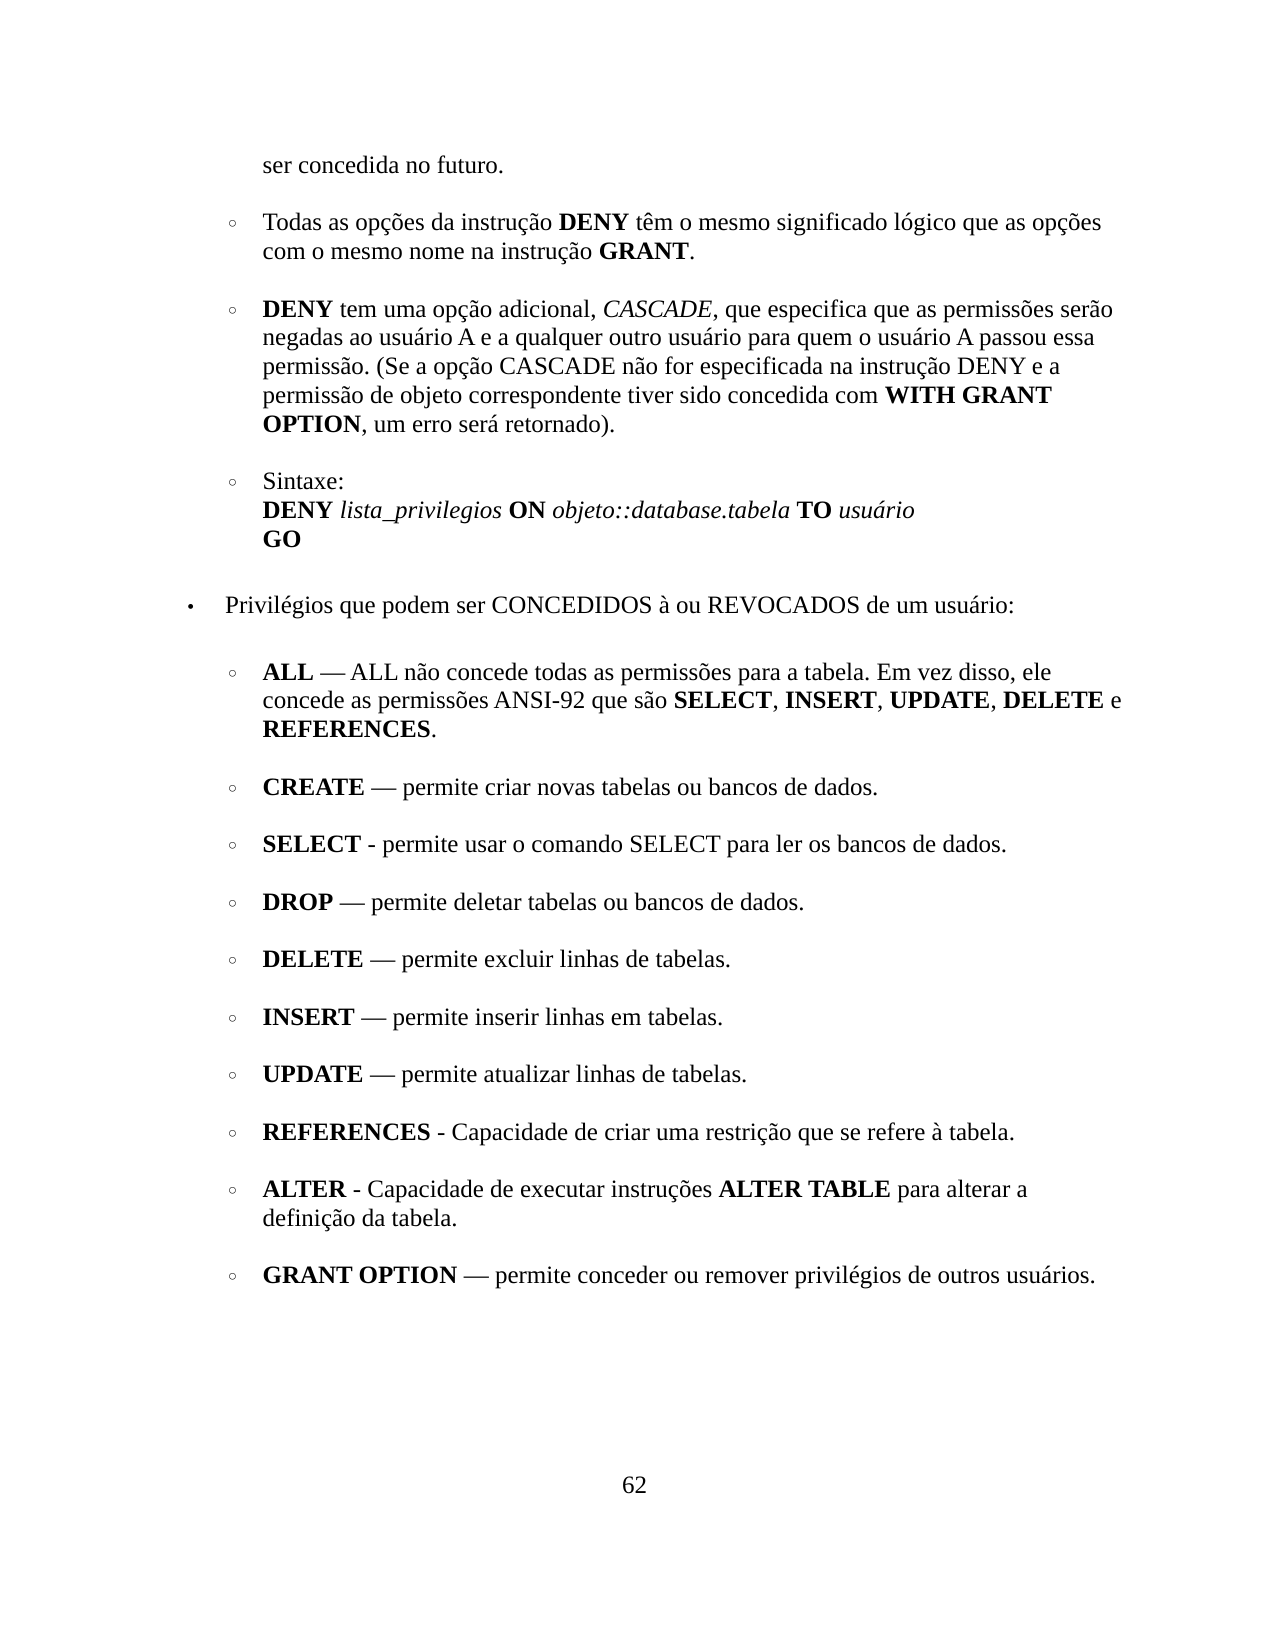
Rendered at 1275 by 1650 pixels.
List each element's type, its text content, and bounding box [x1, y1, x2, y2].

list ALTER - Capacidade de executar instruções ALTER TABLE para alterar a definição da tabela. [225, 1174, 1125, 1260]
list INSERT — permite inserir linhas em tabelas. [225, 1002, 1125, 1059]
list SELECT - permite usar o comando SELECT para ler os bancos de dados. [225, 829, 1125, 887]
list DROP — permite deletar tabelas ou bancos de dados. [225, 887, 1125, 944]
list Todas as opções da instrução DENY têm o mesmo significado lógico que as opções com o mesmo nome na instrução GRANT. [225, 207, 1125, 294]
list CREATE — permite criar novas tabelas ou bancos de dados. [225, 772, 1125, 829]
list REFERENCES - Capacidade de criar uma restrição que se refere à tabela. [225, 1117, 1125, 1174]
list Sintaxe: DENY lista_privilegios ON objeto::database.tabela TO usuário GO [225, 466, 1125, 581]
list ser concedida no futuro. [225, 150, 1125, 207]
list DENY tem uma opção adicional, CASCADE, que especifica que as permissões serão negadas ao usuário A e a qualquer outro usuário para quem o usuário A passou essa permissão. (Se a opção CASCADE não for especificada na instrução DENY e a permissão de objeto correspondente tiver sido concedida com WITH GRANT OPTION, um erro será retornado). [225, 294, 1125, 466]
list Privilégios que podem ser CONCEDIDOS à ou REVOCADOS de um usuário: [187, 590, 1125, 648]
list GRANT OPTION — permite conceder ou remover privilégios de outros usuários. [225, 1260, 1125, 1318]
list UPDATE — permite atualizar linhas de tabelas. [225, 1059, 1125, 1117]
list DELETE — permite excluir linhas de tabelas. [225, 944, 1125, 1002]
list ALL — ALL não concede todas as permissões para a tabela. Em vez disso, ele concede as permissões ANSI-92 que são SELECT, INSERT, UPDATE, DELETE e REFERENCES. [225, 657, 1125, 772]
